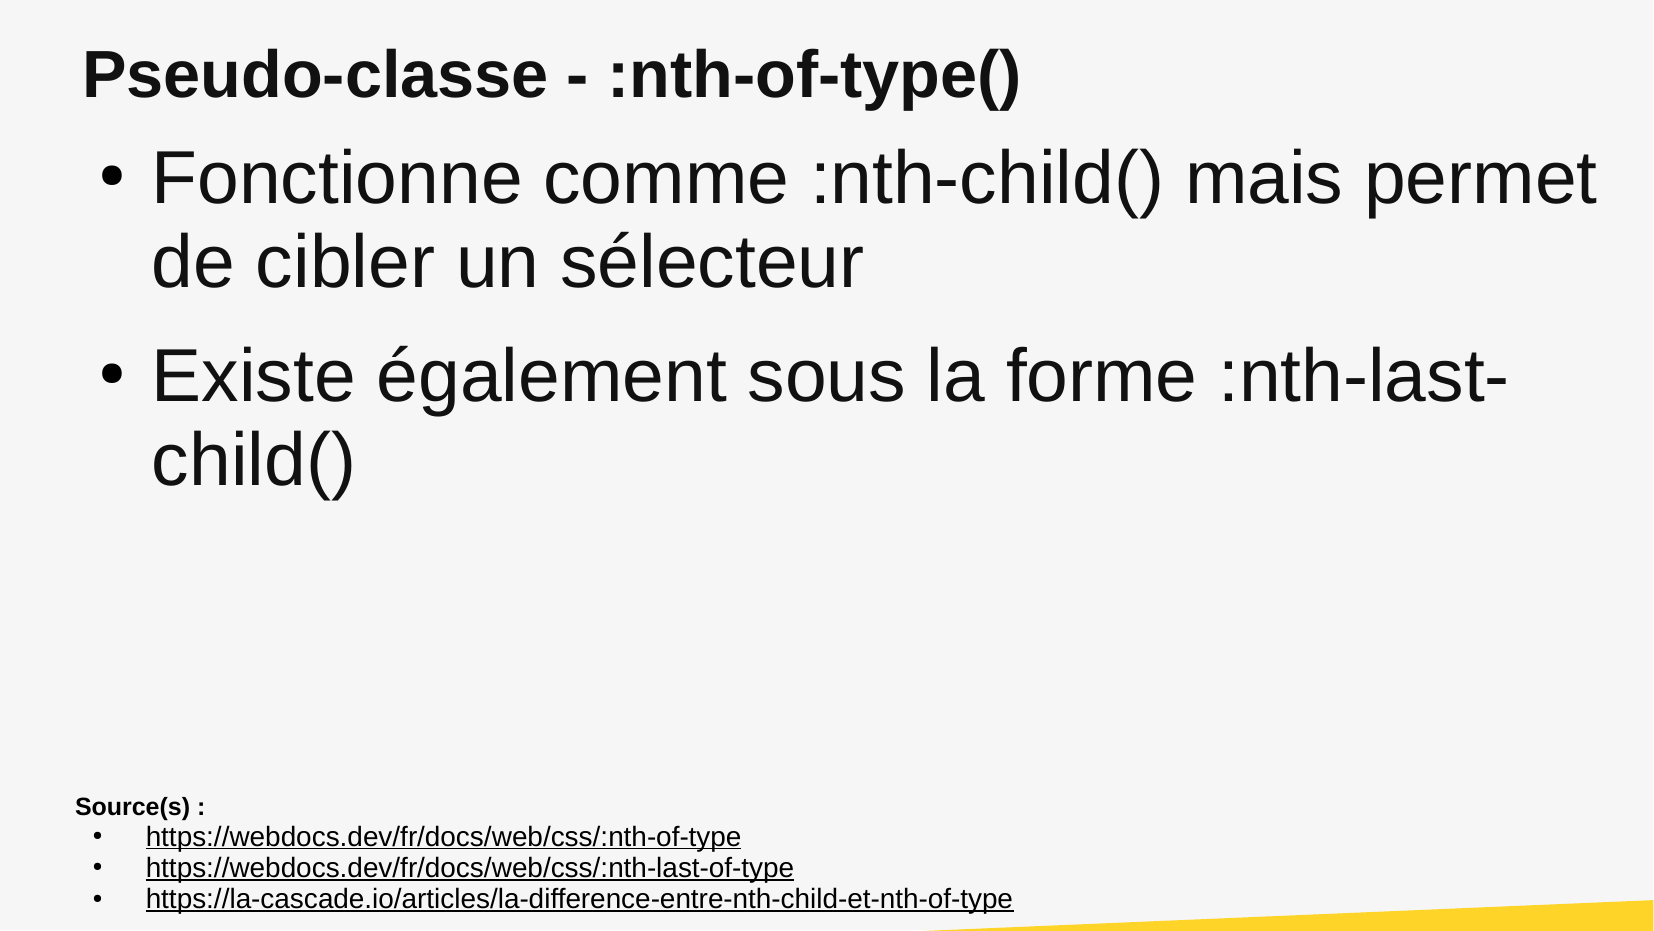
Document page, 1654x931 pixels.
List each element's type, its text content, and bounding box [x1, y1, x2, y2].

list Fonctionne comme :nth-child() mais permet de cibler un sélecteur Existe également sous la forme :nth-last-child() [80, 135, 1625, 621]
text_box [922, 900, 1654, 931]
text_box Source(s) : https://webdocs.dev/fr/docs/web/css/:nth-of-type https://webdocs.dev/fr/docs/web/css/:nth-last-of-type https://la-cascade.io/articles/la-difference-entre-nth-child-et-nth-of-type [60, 785, 1546, 923]
title Pseudo-classe - :nth-of-type() [82, 37, 1571, 115]
